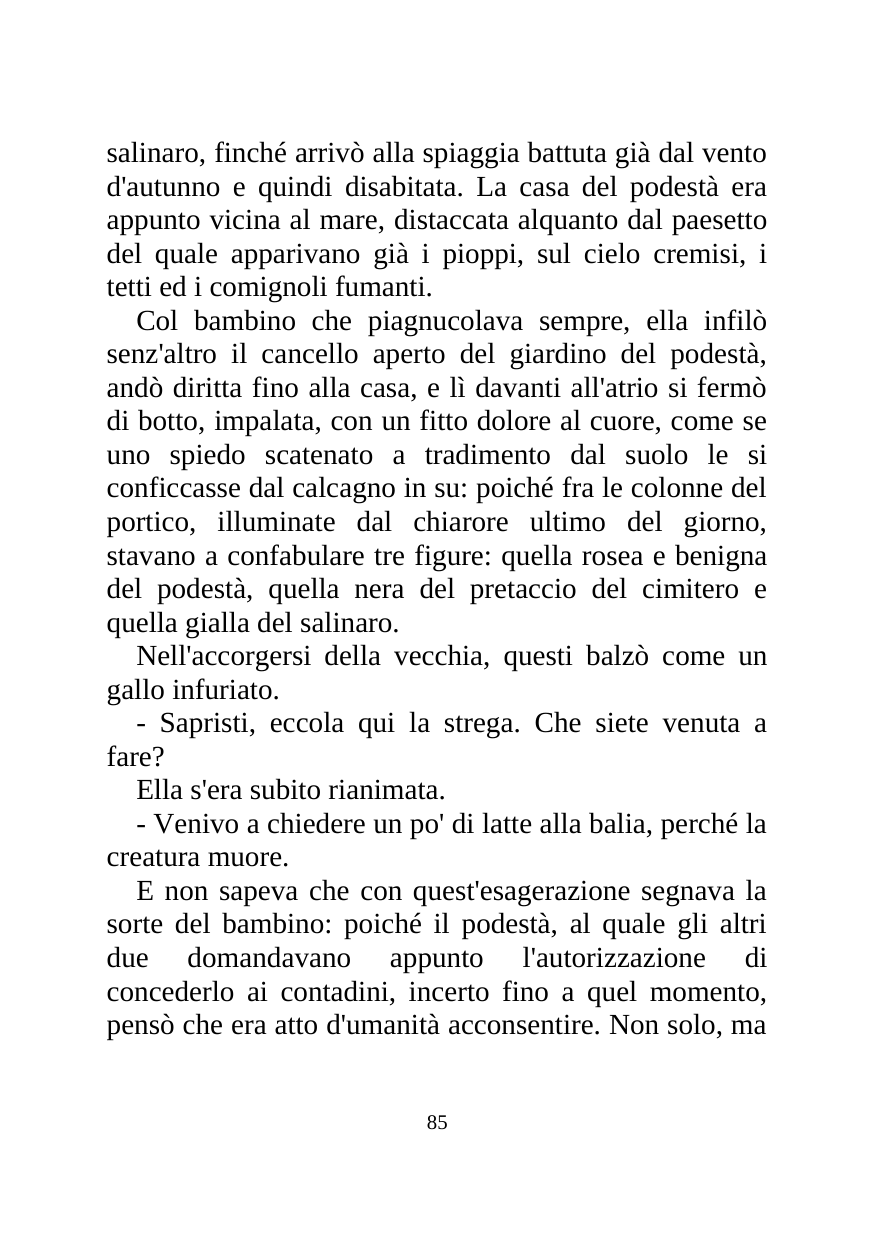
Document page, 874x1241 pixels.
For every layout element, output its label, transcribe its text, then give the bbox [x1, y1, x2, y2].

text Col bambino che piagnucolava sempre, ella infilò senz'altro il cancello aperto del giardino del podestà, andò diritta fino alla casa, e lì davanti all'atrio si fermò di botto, impalata, con un fitto dolore al cuore, come se uno spiedo scatenato a tradimento dal suolo le si conficcasse dal calcagno in su: poiché fra le colonne del portico, illuminate dal chiarore ultimo del giorno, stavano a confabulare tre figure: quella rosea e benigna del podestà, quella nera del pretaccio del cimitero e quella gialla del salinaro. [106, 303, 768, 638]
text Nell'accorgersi della vecchia, questi balzò come un gallo infuriato. [106, 638, 768, 705]
text salinaro, finché arrivò alla spiaggia battuta già dal vento d'autunno e quindi disabitata. La casa del podestà era appunto vicina al mare, distaccata alquanto dal paesetto del quale apparivano già i pioppi, sul cielo cremisi, i tetti ed i comignoli fumanti. [106, 135, 768, 303]
text - Venivo a chiedere un po' di latte alla balia, perché la creatura muore. [106, 806, 768, 873]
text E non sapeva che con quest'esagerazione segnava la sorte del bambino: poiché il podestà, al quale gli altri due domandavano appunto l'autorizzazione di concederlo ai contadini, incerto fino a quel momento, pensò che era atto d'umanità acconsentire. Non solo, ma [106, 873, 768, 1041]
text Ella s'era subito rianimata. [106, 772, 768, 806]
text - Sapristi, eccola qui la strega. Che siete venuta a fare? [106, 705, 768, 772]
